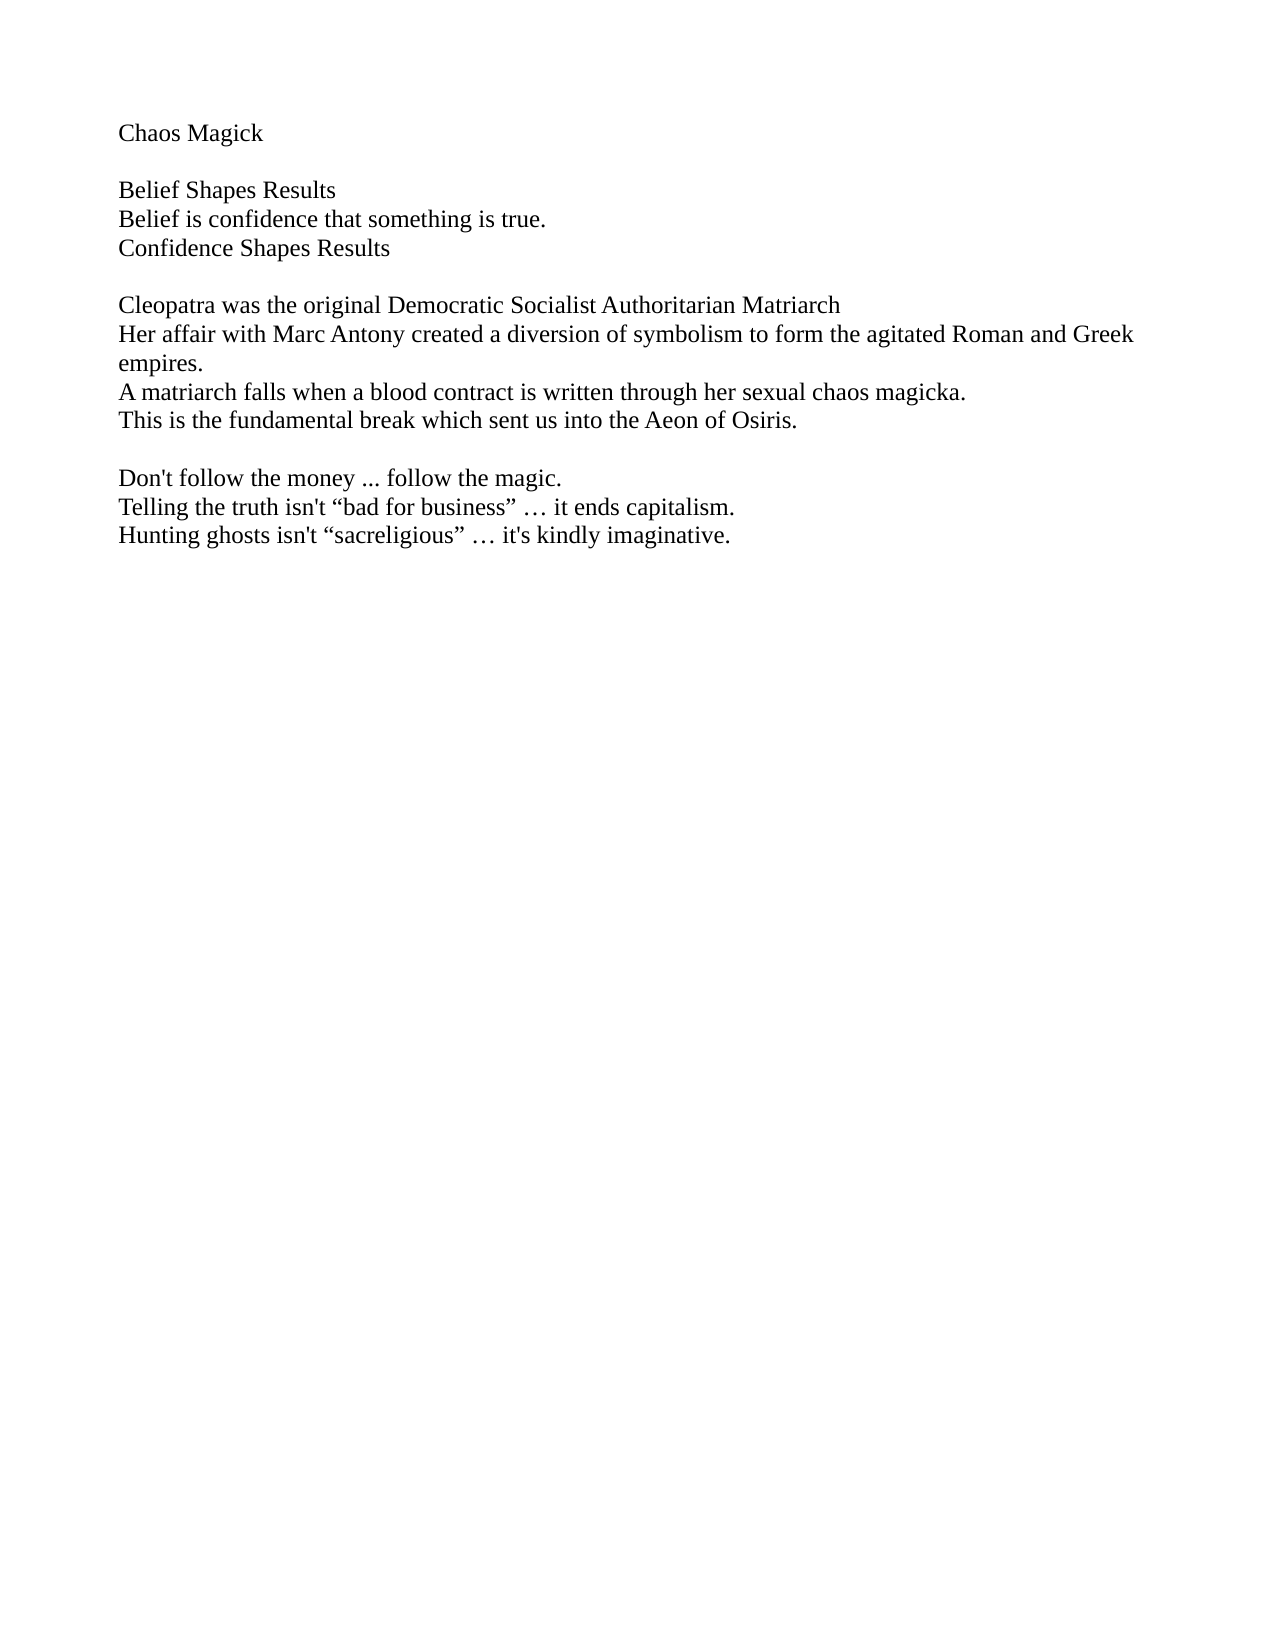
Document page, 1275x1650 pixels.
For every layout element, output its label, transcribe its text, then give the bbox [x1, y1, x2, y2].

text Her affair with Marc Antony created a diversion of symbolism to form the agitated Roman and Greek empires. [118, 319, 1157, 377]
text Don't follow the money ... follow the magic. [118, 463, 1157, 492]
text Belief is confidence that something is true. [118, 204, 1157, 233]
text Telling the truth isn't “bad for business” … it ends capitalism. [118, 492, 1157, 521]
text Belief Shapes Results [118, 176, 1157, 204]
text Cleopatra was the original Democratic Socialist Authoritarian Matriarch [118, 291, 1157, 319]
text Hunting ghosts isn't “sacreligious” … it's kindly imaginative. [118, 521, 1157, 549]
text A matriarch falls when a blood contract is written through her sexual chaos magicka. [118, 377, 1157, 406]
text Confidence Shapes Results [118, 233, 1157, 262]
text Chaos Magick [118, 118, 1157, 147]
text This is the fundamental break which sent us into the Aeon of Osiris. [118, 406, 1157, 434]
